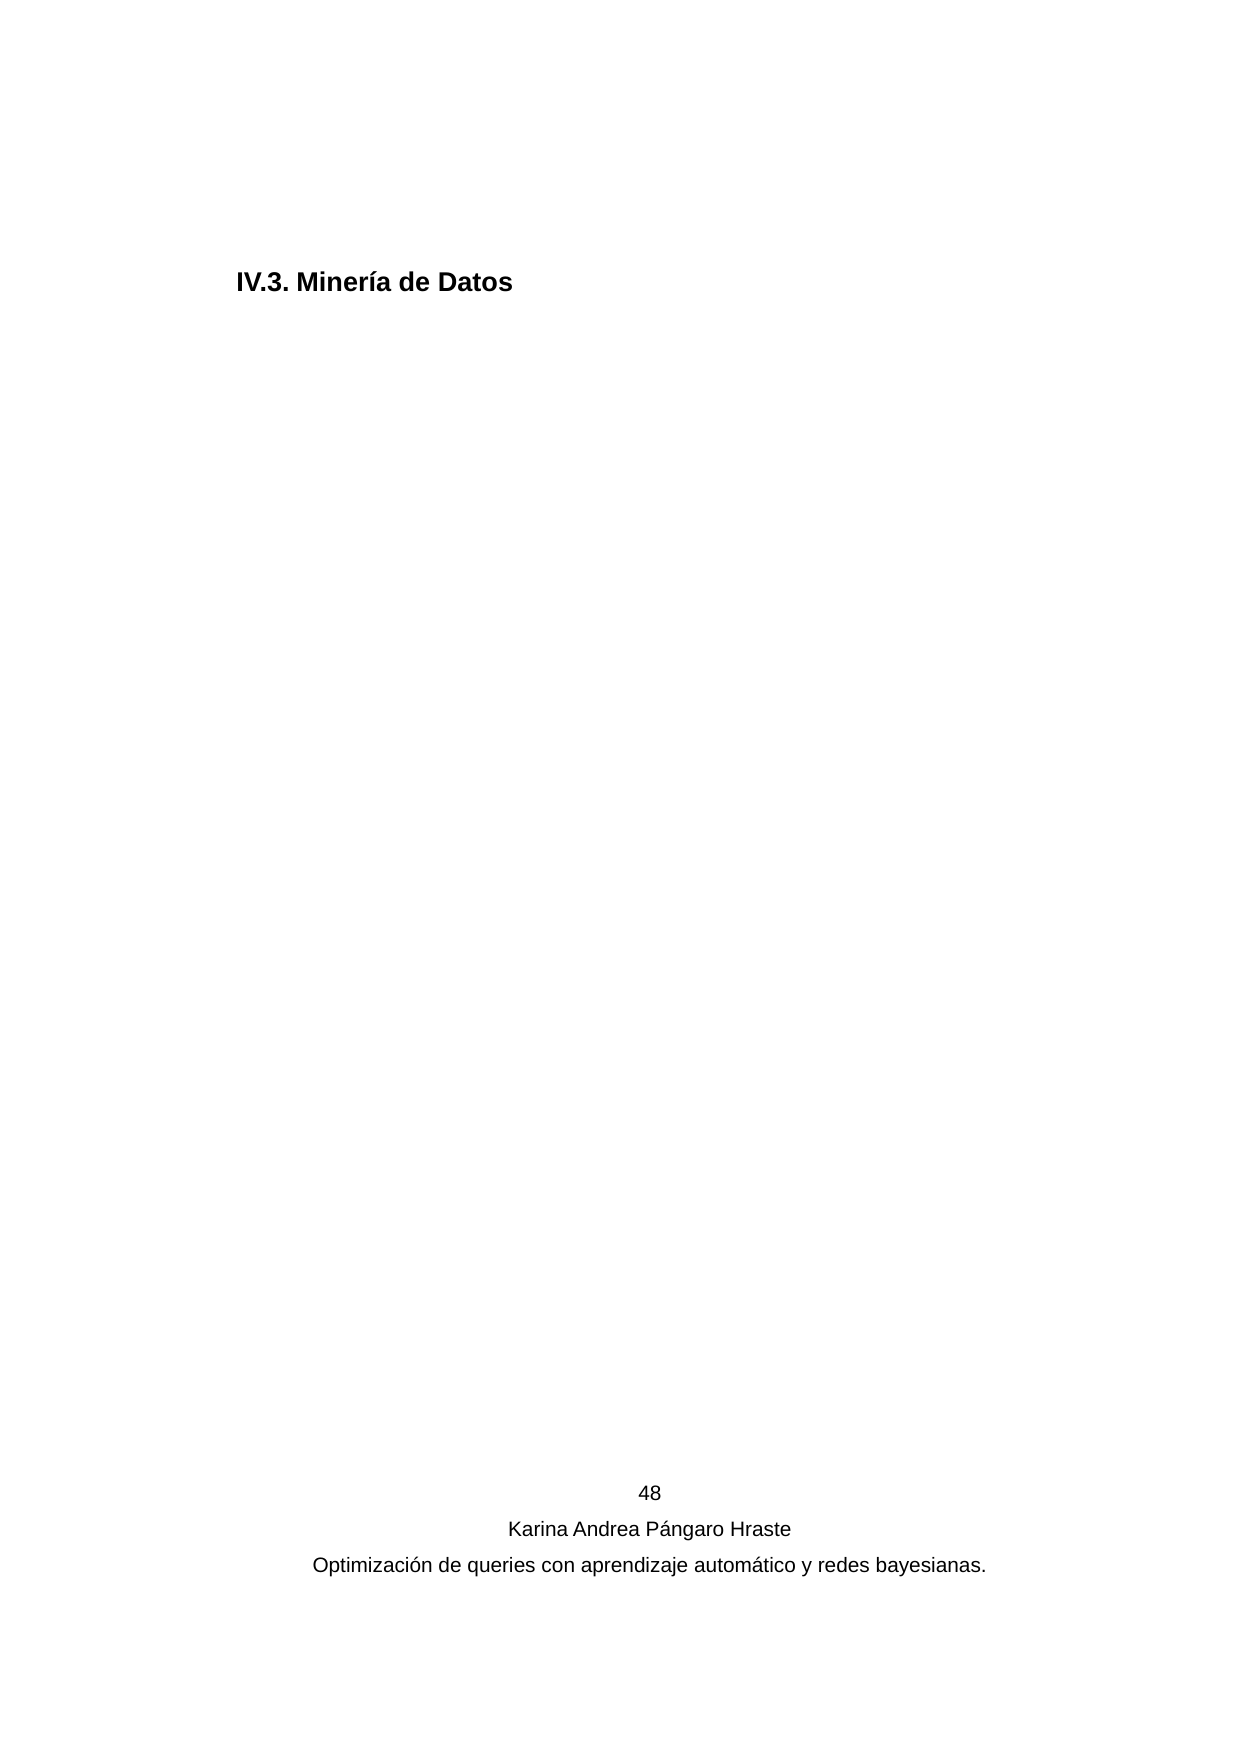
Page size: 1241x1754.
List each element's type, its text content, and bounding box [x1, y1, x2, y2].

subtitle Minería de Datos [236, 266, 1063, 297]
